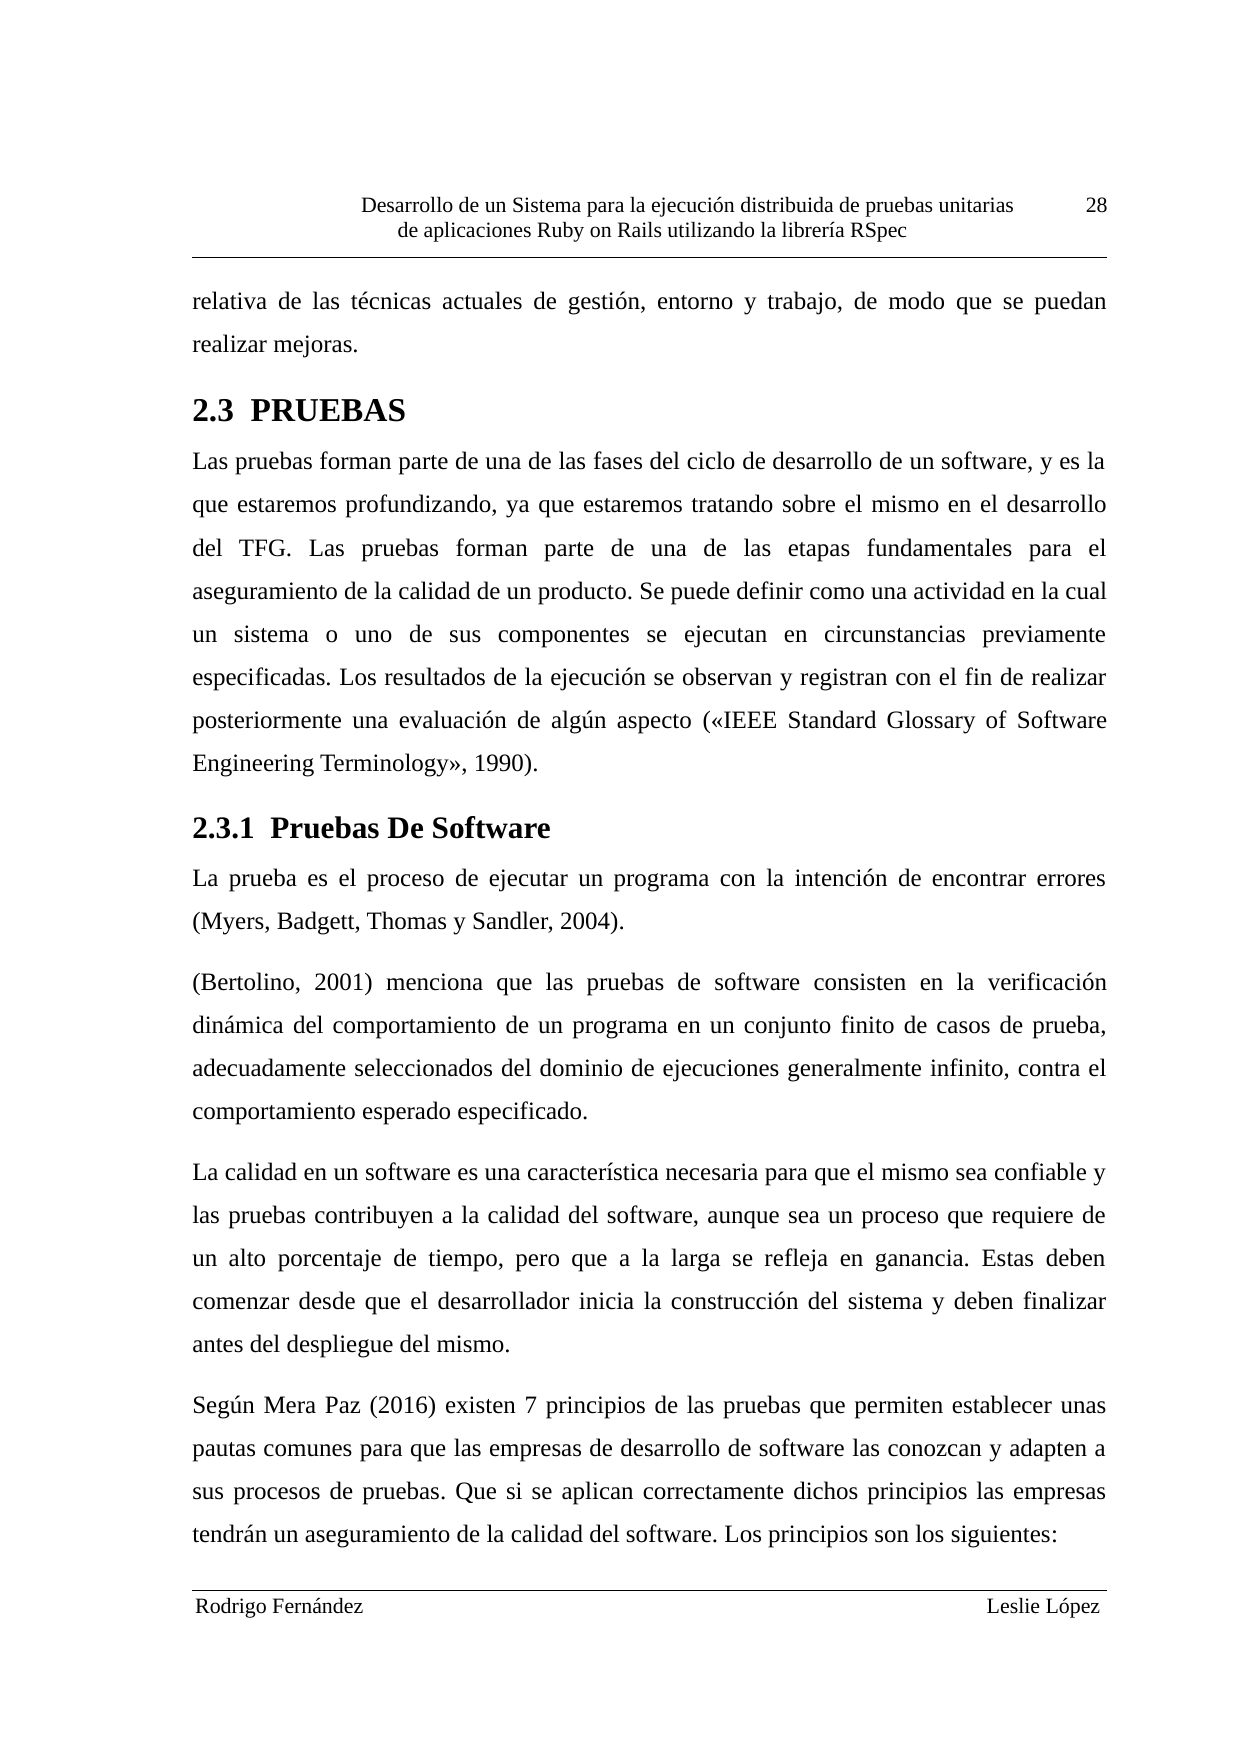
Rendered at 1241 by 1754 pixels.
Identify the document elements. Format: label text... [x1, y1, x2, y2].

text La prueba es el proceso de ejecutar un programa con la intención de encontrar errores (Myers, Badgett, Thomas y Sandler, 2004)⁠. [192, 863, 1107, 934]
text (Bertolino, 2001)⁠ menciona que las pruebas de software consisten en la verificación dinámica del comportamiento de un programa en un conjunto finito de casos de prueba, adecuadamente seleccionados del dominio de ejecuciones generalmente infinito, contra el comportamiento esperado especificado. [192, 967, 1107, 1125]
subtitle Pruebas [192, 390, 1107, 429]
text Según Mera Paz (2016)⁠ existen 7 principios de las pruebas que permiten establecer unas pautas comunes para que las empresas de desarrollo de software las conozcan y adapten a sus procesos de pruebas. Que si se aplican correctamente dichos principios las empresas tendrán un aseguramiento de la calidad del software. Los principios son los siguientes: [192, 1390, 1107, 1548]
subtitle Pruebas de Software [192, 809, 1107, 845]
text relativa de las técnicas actuales de gestión, entorno y trabajo, de modo que se puedan realizar mejoras. [192, 286, 1107, 358]
text Las pruebas forman parte de una de las fases del ciclo de desarrollo de un software, y es la que estaremos profundizando, ya que estaremos tratando sobre el mismo en el desarrollo del TFG. Las pruebas forman parte de una de las etapas fundamentales para el aseguramiento de la calidad de un producto. Se puede definir como una actividad en la cual un sistema o uno de sus componentes se ejecutan en circunstancias previamente especificadas. Los resultados de la ejecución se observan y registran con el fin de realizar posteriormente una evaluación de algún aspecto («IEEE Standard Glossary of Software Engineering Terminology», 1990). [192, 446, 1107, 777]
text La calidad en un software es una característica necesaria para que el mismo sea confiable y las pruebas contribuyen a la calidad del software, aunque sea un proceso que requiere de un alto porcentaje de tiempo, pero que a la larga se refleja en ganancia. Estas deben comenzar desde que el desarrollador inicia la construcción del sistema y deben finalizar antes del despliegue del mismo. [192, 1157, 1107, 1358]
